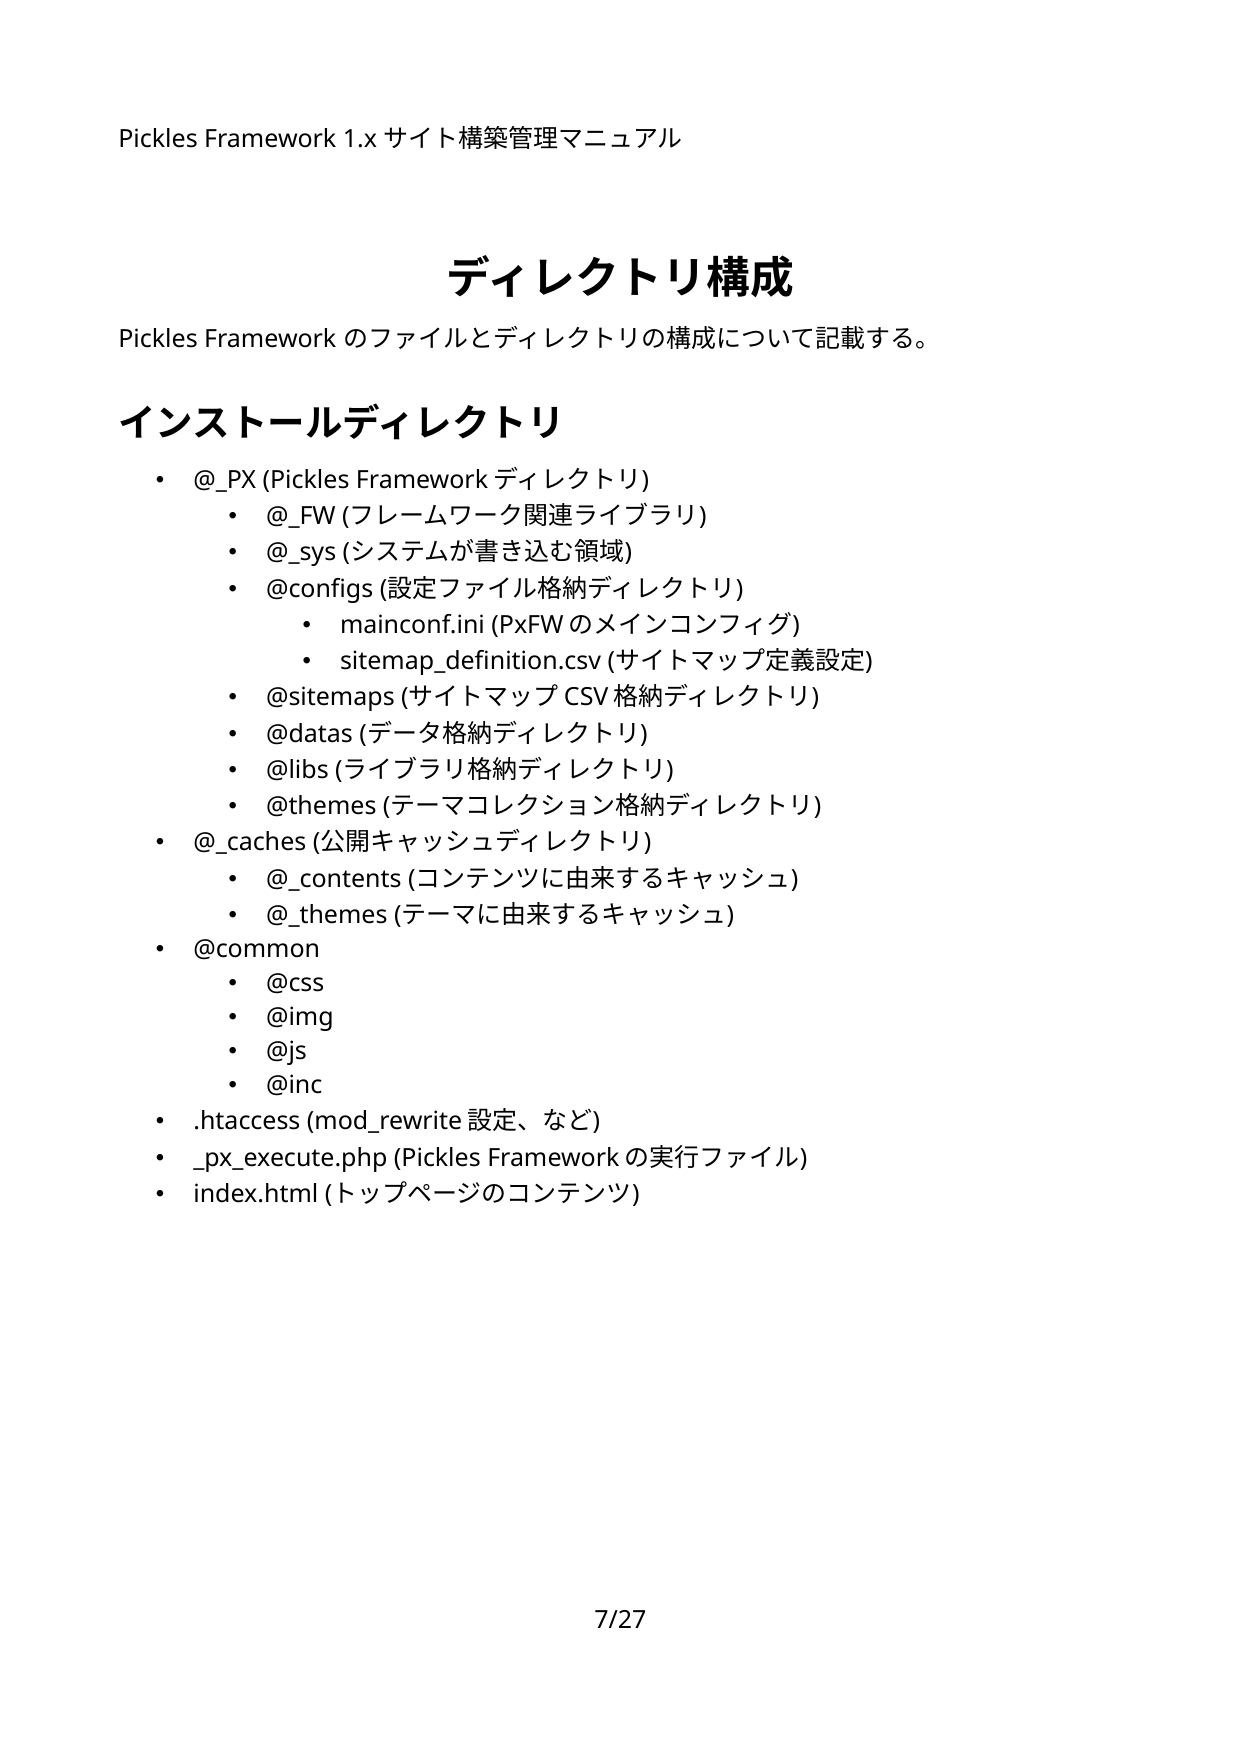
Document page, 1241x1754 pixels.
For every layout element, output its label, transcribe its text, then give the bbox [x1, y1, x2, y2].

list @configs (設定ファイル格納ディレクトリ) [228, 568, 1122, 604]
list @_FW (フレームワーク関連ライブラリ) [228, 496, 1122, 532]
list @sitemaps (サイトマップCSV格納ディレクトリ) [228, 677, 1122, 713]
text Pickles Framework のファイルとディレクトリの構成について記載する。 [118, 319, 1122, 355]
list index.html (トップページのコンテンツ) [156, 1173, 1122, 1209]
list mainconf.ini (PxFWのメインコンフィグ) [302, 604, 1122, 641]
list @_themes (テーマに由来するキャッシュ) [228, 894, 1122, 931]
list @css [228, 964, 1122, 999]
list @datas (データ格納ディレクトリ) [228, 713, 1122, 749]
list @_caches (公開キャッシュディレクトリ) [156, 822, 1122, 858]
list @common [156, 931, 1122, 964]
list @themes (テーマコレクション格納ディレクトリ) [228, 786, 1122, 822]
list _px_execute.php (Pickles Frameworkの実行ファイル) [156, 1137, 1122, 1173]
list sitemap_definition.csv (サイトマップ定義設定) [302, 641, 1122, 677]
list @_contents (コンテンツに由来するキャッシュ) [228, 858, 1122, 894]
list @inc [228, 1067, 1122, 1101]
list @_sys (システムが書き込む領域) [228, 532, 1122, 568]
list @libs (ライブラリ格納ディレクトリ) [228, 749, 1122, 786]
list @js [228, 1033, 1122, 1067]
list @_PX (Pickles Frameworkディレクトリ) [156, 459, 1122, 496]
list @img [228, 999, 1122, 1033]
subtitle インストールディレクトリ [118, 392, 1122, 447]
subtitle ディレクトリ構成 [118, 243, 1122, 306]
list .htaccess (mod_rewrite設定、など) [156, 1101, 1122, 1137]
